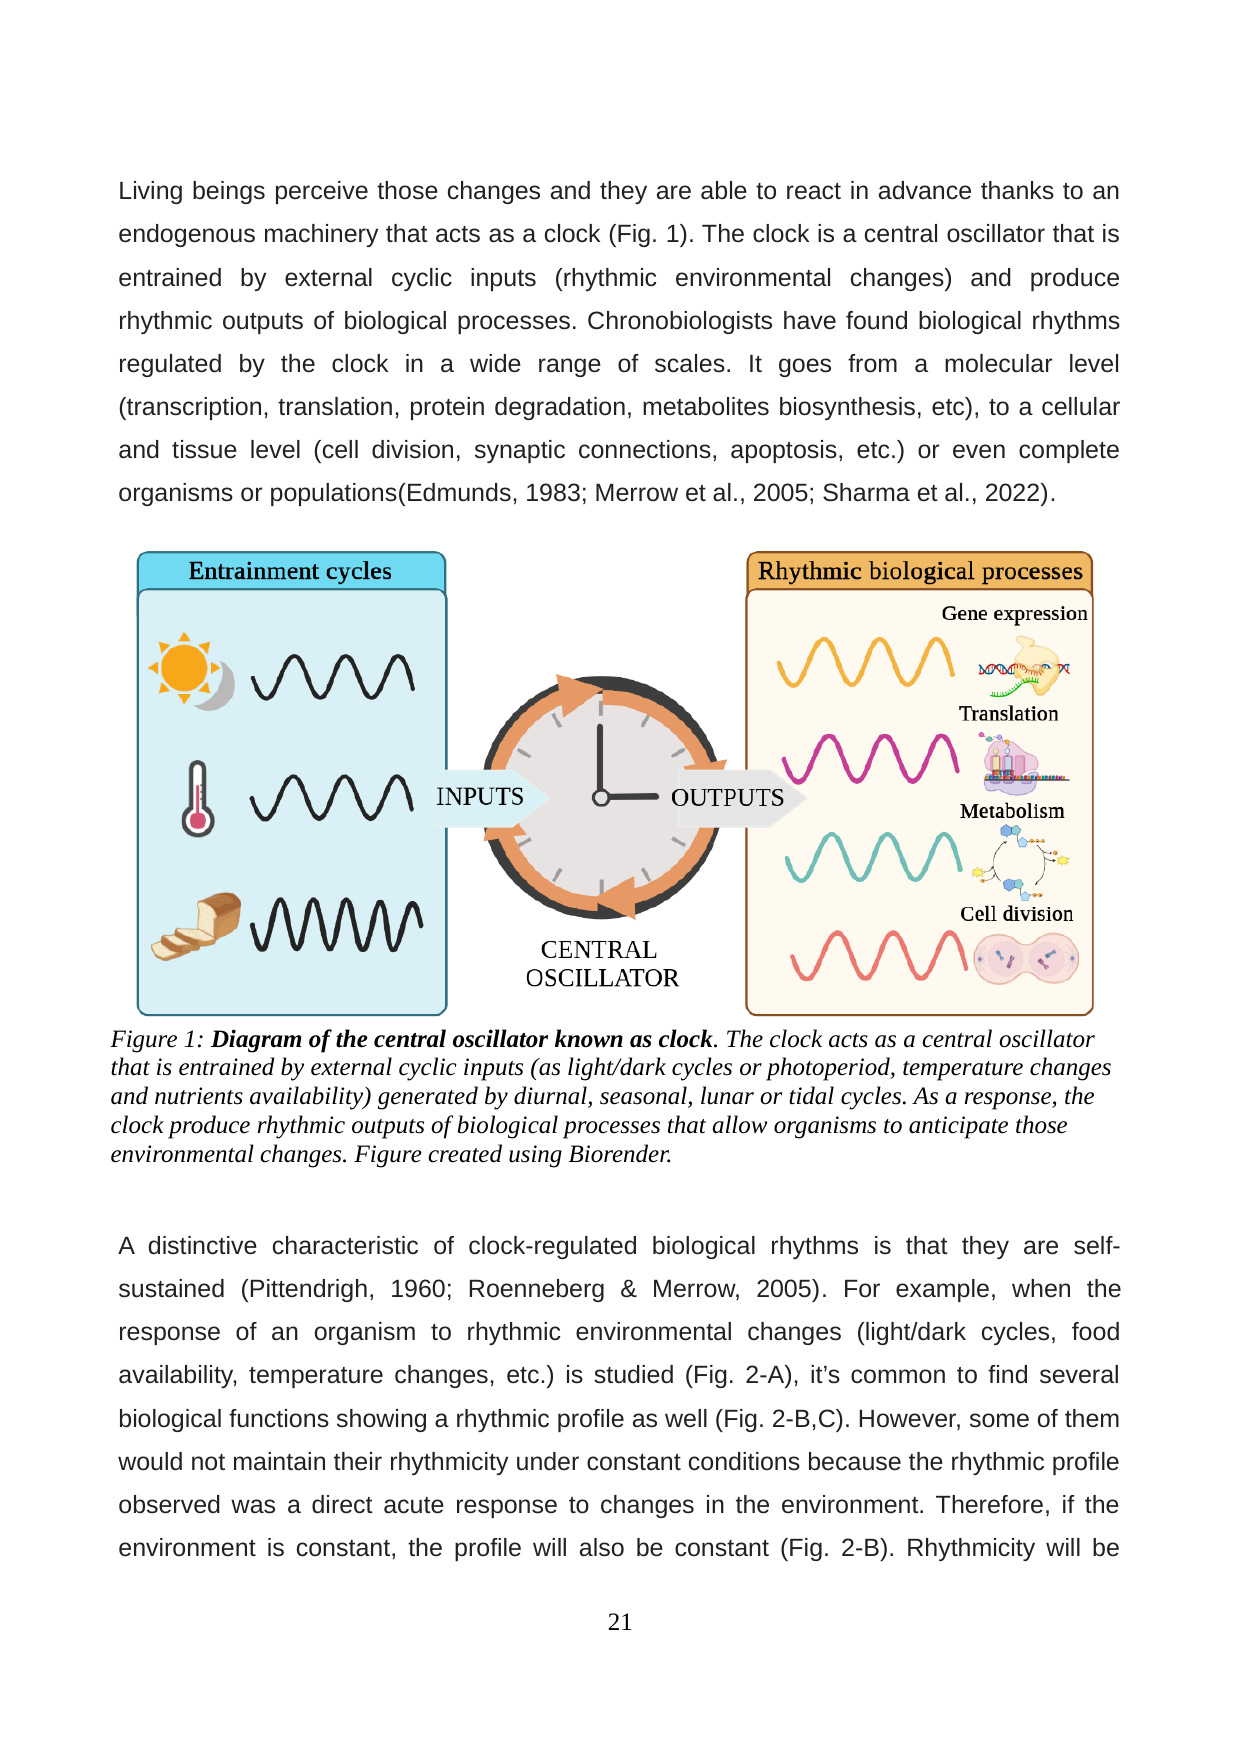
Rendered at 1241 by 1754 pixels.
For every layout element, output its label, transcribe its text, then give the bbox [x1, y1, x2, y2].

picture [110, 525, 1115, 1024]
text Figure 1: Diagram of the central oscillator known as clock. The clock acts as a central oscillator that is entrained by external cyclic inputs (as light/dark cycles or photoperiod, temperature changes and nutrients availability) generated by diurnal, seasonal, lunar or tidal cycles. As a response, the clock produce rhythmic outputs of biological processes that allow organisms to anticipate those environmental changes. Figure created using Biorender. [110, 1024, 1114, 1167]
text A distinctive characteristic of clock-regulated biological rhythms is that they are self-sustained (Pittendrigh, 1960; Roenneberg & Merrow, 2005)⁠. For example, when the response of an organism to rhythmic environmental changes (light/dark cycles, food availability, temperature changes, etc.) is studied (Fig. 2-A), it’s common to find several biological functions showing a rhythmic profile as well (Fig. 2-B,C). However, some of them would not maintain their rhythmicity under constant conditions because the rhythmic profile observed was a direct acute response to changes in the environment. Therefore, if the environment is constant, the profile will also be constant (Fig. 2-B). Rhythmicity will be [118, 1231, 1122, 1562]
text Living beings perceive those changes and they are able to react in advance thanks to an endogenous machinery that acts as a clock (Fig. 1). The clock is a central oscillator that is entrained by external cyclic inputs (rhythmic environmental changes) and produce rhythmic outputs of biological processes. Chronobiologists have found biological rhythms regulated by the clock in a wide range of scales. It goes from a molecular level (transcription, translation, protein degradation, metabolites biosynthesis, etc), to a cellular and tissue level (cell division, synaptic connections, apoptosis, etc.) or even complete organisms or populations(Edmunds, 1983; Merrow et al., 2005; Sharma et al., 2022)⁠. [118, 176, 1122, 507]
